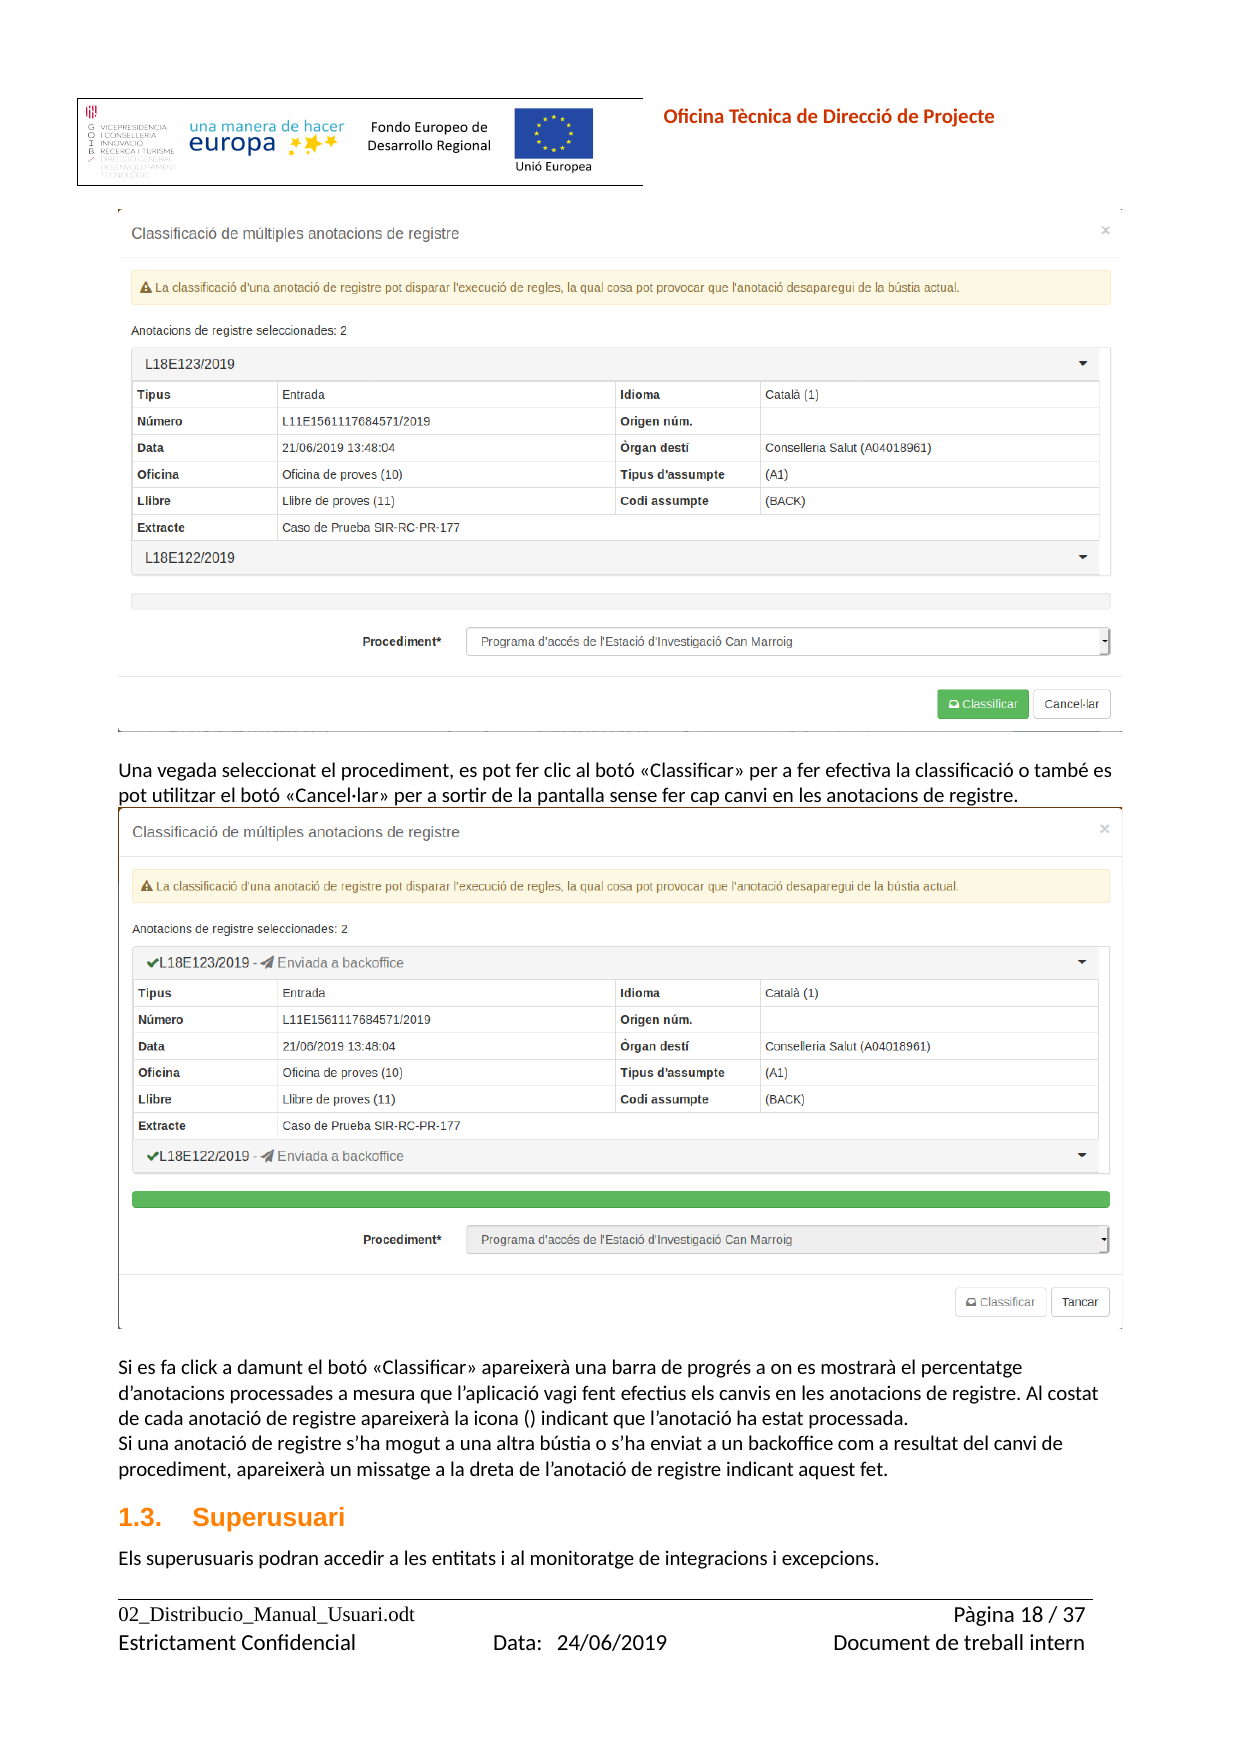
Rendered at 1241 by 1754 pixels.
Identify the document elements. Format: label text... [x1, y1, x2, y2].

text Si una anotació de registre s’ha mogut a una altra bústia o s’ha enviat a un backoffice com a resultat del canvi de procediment, apareixerà un missatge a la dreta de l’anotació de registre indicant aquest fet. [118, 1431, 1122, 1481]
text Els superusuaris podran accedir a les entitats i al monitoratge de integracions i excepcions. [118, 1545, 1122, 1570]
text Si es fa click a damunt el botó «Classificar» apareixerà una barra de progrés a on es mostrarà el percentatge d’anotacions processades a mesura que l’aplicació vagi fent efectius els canvis en les anotacions de registre. Al costat de cada anotació de registre apareixerà la icona () indicant que l’anotació ha estat processada. [118, 1354, 1122, 1431]
subtitle Superusuari [118, 1502, 1122, 1532]
picture [118, 209, 1123, 732]
picture [118, 807, 1123, 1329]
picture [82, 103, 181, 180]
text Una vegada seleccionat el procediment, es pot fer clic al botó «Classificar» per a fer efectiva la classificació o també es pot utilitzar el botó «Cancel·lar» per a sortir de la pantalla sense fer cap canvi en les anotacions de registre. [118, 757, 1122, 807]
picture [187, 103, 599, 180]
